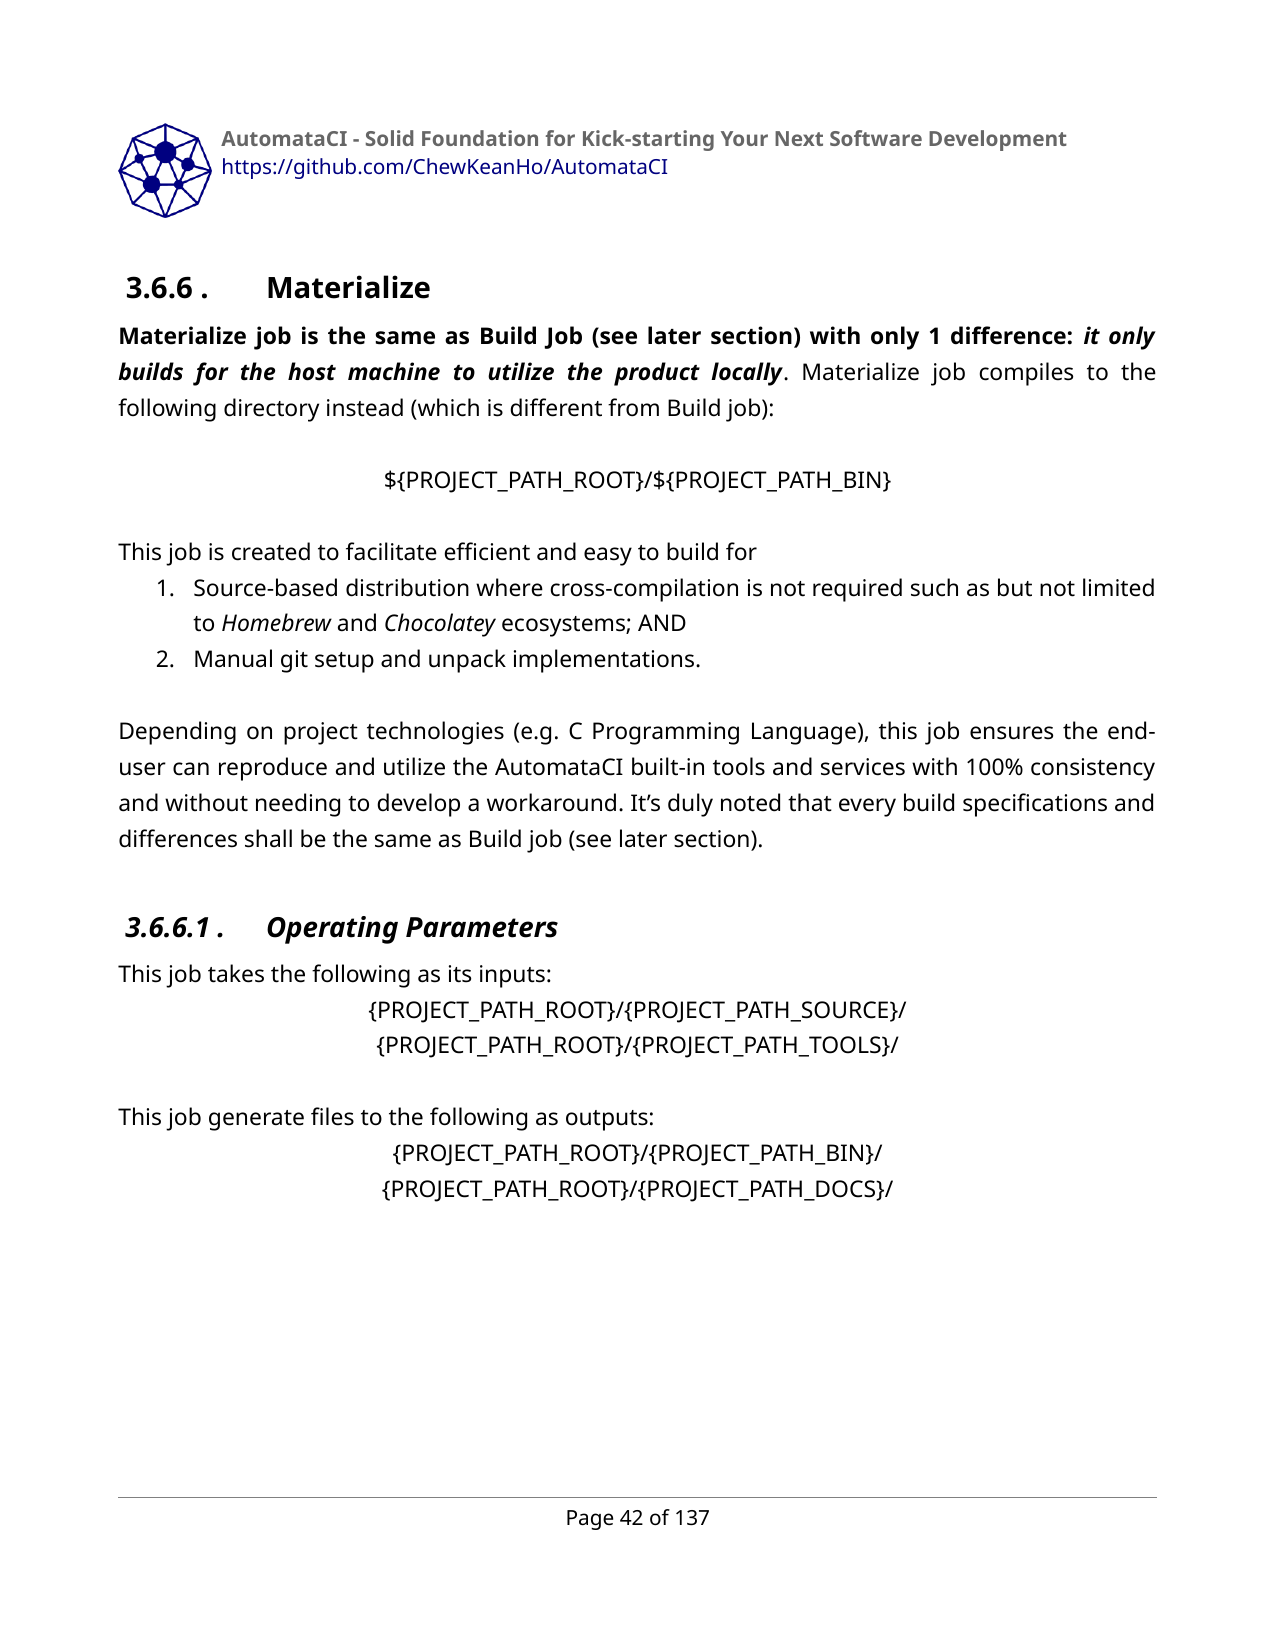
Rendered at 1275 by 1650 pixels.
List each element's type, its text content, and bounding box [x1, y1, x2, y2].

text Depending on project technologies (e.g. C Programming Language), this job ensures the end-user can reproduce and utilize the AutomataCI built-in tools and services with 100% consistency and without needing to develop a workaround. It’s duly noted that every build specifications and differences shall be the same as Build job (see later section). [118, 715, 1157, 854]
list Source-based distribution where cross-compilation is not required such as but not limited to Homebrew and Chocolatey ecosystems; AND [156, 571, 1157, 639]
subtitle Operating Parameters [118, 907, 1157, 945]
text {PROJECT_PATH_ROOT}/{PROJECT_PATH_DOCS}/ [118, 1173, 1157, 1204]
text Materialize job is the same as Build Job (see later section) with only 1 difference: it only builds for the host machine to utilize the product locally. Materialize job compiles to the following directory instead (which is different from Build job): [118, 320, 1157, 423]
text This job takes the following as its inputs: [118, 958, 1157, 989]
list Manual git setup and unpack implementations. [156, 643, 1157, 674]
text {PROJECT_PATH_ROOT}/{PROJECT_PATH_BIN}/ [118, 1137, 1157, 1168]
text {PROJECT_PATH_ROOT}/{PROJECT_PATH_TOOLS}/ [118, 1029, 1157, 1061]
text ${PROJECT_PATH_ROOT}/${PROJECT_PATH_BIN} [118, 464, 1157, 495]
text {PROJECT_PATH_ROOT}/{PROJECT_PATH_SOURCE}/ [118, 993, 1157, 1025]
picture [118, 123, 212, 218]
subtitle Materialize [118, 267, 1157, 307]
text This job is created to facilitate efficient and easy to build for [118, 536, 1157, 567]
text This job generate files to the following as outputs: [118, 1101, 1157, 1133]
